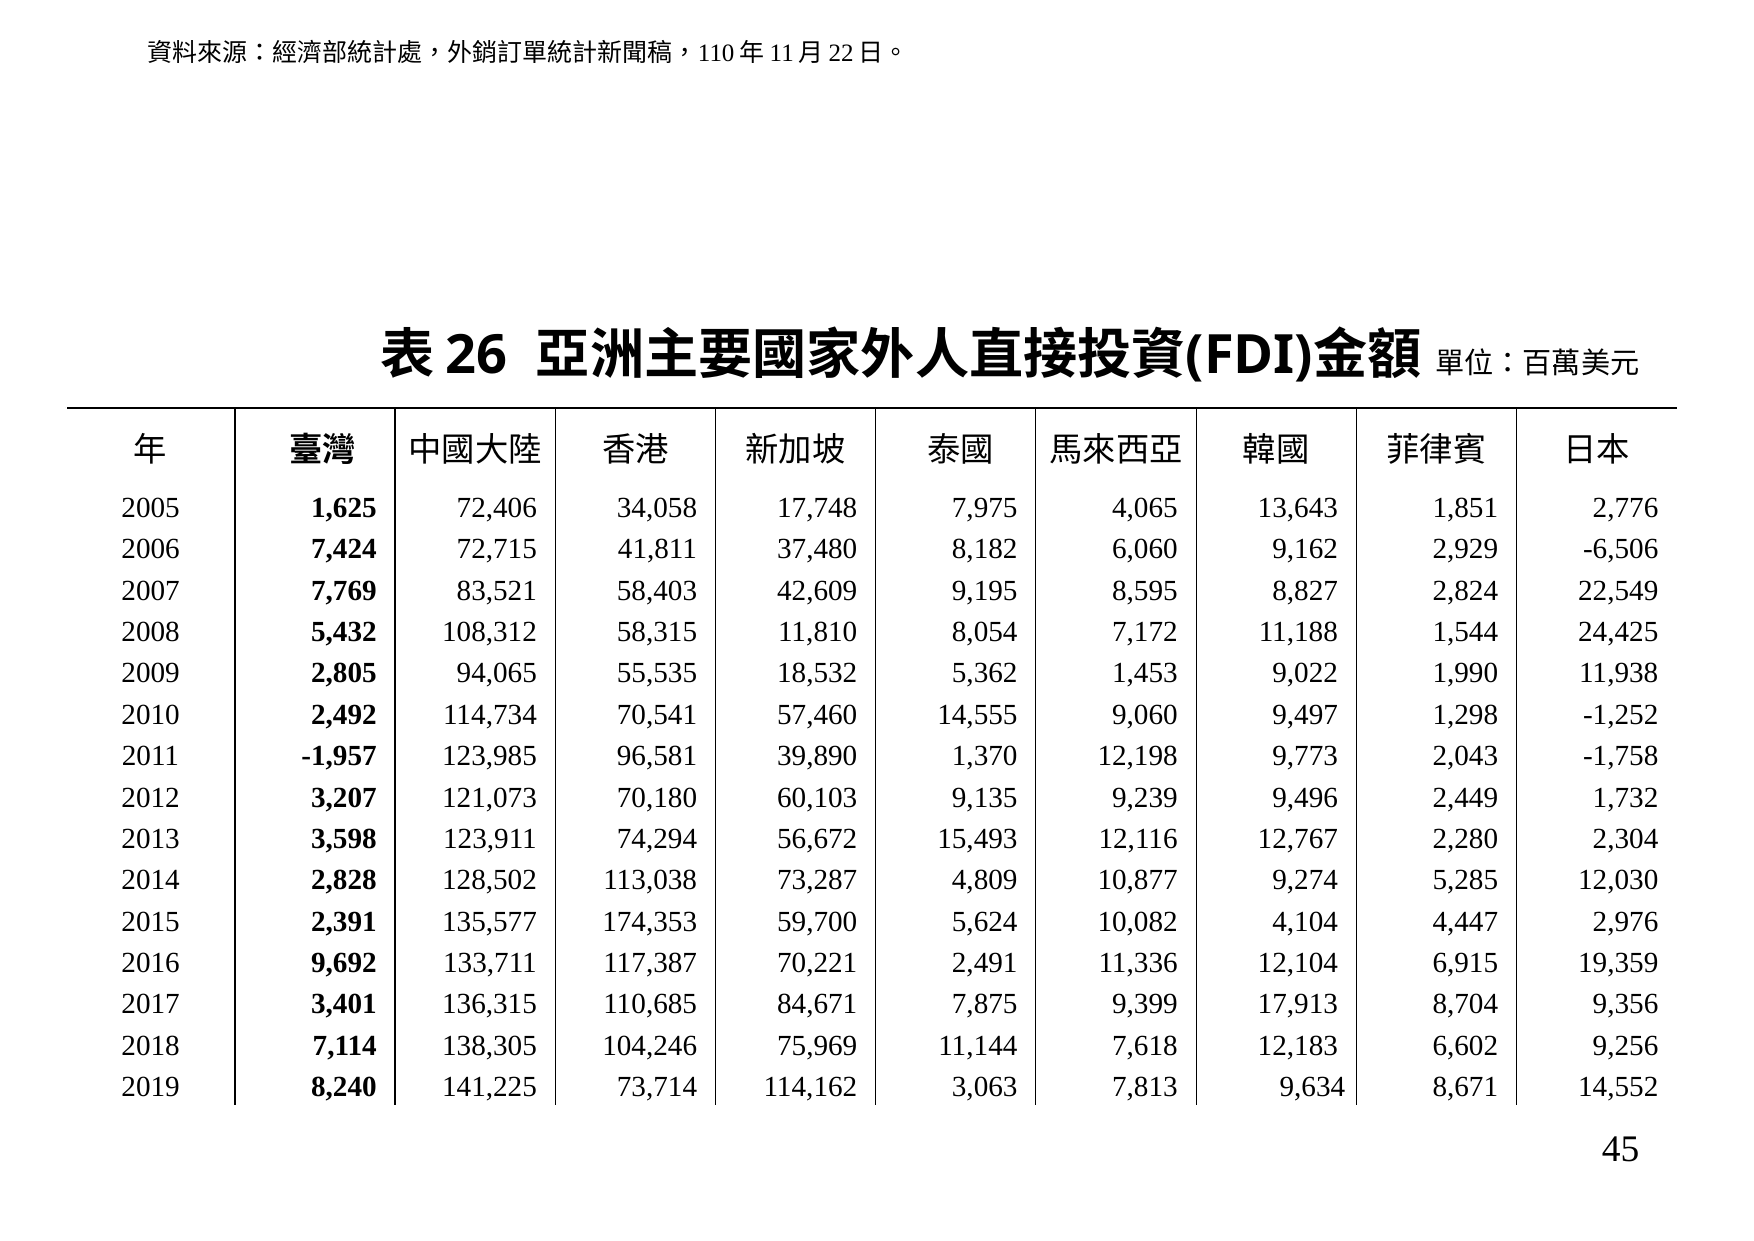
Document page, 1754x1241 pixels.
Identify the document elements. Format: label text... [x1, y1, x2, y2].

table_cell 12,767 [1197, 816, 1356, 857]
table_cell 9,135 [876, 775, 1035, 816]
table_cell 9,496 [1197, 775, 1356, 816]
table_cell 117,387 [556, 940, 715, 981]
table_cell 39,890 [716, 734, 875, 774]
table_cell -1,957 [236, 734, 394, 774]
table_cell 17,913 [1197, 981, 1356, 1023]
table_cell 9,773 [1197, 734, 1356, 774]
table_cell 57,460 [716, 693, 875, 733]
table_cell 2,391 [236, 899, 394, 940]
table_cell 2,776 [1517, 486, 1677, 526]
table_cell 9,162 [1197, 528, 1356, 568]
table_cell 1,298 [1357, 693, 1516, 733]
table_header 日本 [1517, 409, 1677, 485]
table_cell 121,073 [396, 775, 555, 816]
table_cell 72,406 [396, 486, 555, 526]
table_cell 2,449 [1357, 775, 1516, 816]
table_cell 70,541 [556, 693, 715, 733]
table_cell 84,671 [716, 981, 875, 1023]
table_cell 2005 [67, 486, 234, 526]
table_cell 7,172 [1036, 610, 1196, 650]
table_cell 113,038 [556, 857, 715, 898]
table_cell 1,453 [1036, 651, 1196, 692]
table_cell 59,700 [716, 899, 875, 940]
table_cell 9,022 [1197, 651, 1356, 692]
table_cell 10,082 [1036, 899, 1196, 940]
table_cell 42,609 [716, 569, 875, 609]
table_cell 104,246 [556, 1023, 715, 1064]
table_cell 12,104 [1197, 940, 1356, 981]
table_cell 34,058 [556, 486, 715, 526]
table_cell 37,480 [716, 528, 875, 568]
table_cell 1,990 [1357, 651, 1516, 692]
table_cell 4,104 [1197, 899, 1356, 940]
table_cell 11,938 [1517, 651, 1677, 692]
table_cell 8,182 [876, 528, 1035, 568]
table_cell 17,748 [716, 486, 875, 526]
table_cell 94,065 [396, 651, 555, 692]
table_cell 70,221 [716, 940, 875, 981]
table_cell 110,685 [556, 981, 715, 1023]
table_cell 2008 [67, 610, 234, 650]
table_cell 15,493 [876, 816, 1035, 857]
table_cell 8,595 [1036, 569, 1196, 609]
table_cell 9,356 [1517, 981, 1677, 1023]
table_cell 2,280 [1357, 816, 1516, 857]
table_cell 9,634 [1197, 1064, 1356, 1105]
table_cell 19,359 [1517, 940, 1677, 981]
table_cell 7,114 [236, 1023, 394, 1064]
table_cell 9,239 [1036, 775, 1196, 816]
table_cell 4,447 [1357, 899, 1516, 940]
table_cell 9,195 [876, 569, 1035, 609]
table_cell 5,624 [876, 899, 1035, 940]
table_cell 11,810 [716, 610, 875, 650]
table_cell 114,734 [396, 693, 555, 733]
table_cell 73,714 [556, 1064, 715, 1105]
table_cell 24,425 [1517, 610, 1677, 650]
table_cell 12,183 [1197, 1023, 1356, 1064]
text 資料來源：經濟部統計處，外銷訂單統計新聞稿，110年11月22日。 [148, 32, 1639, 69]
table_cell 9,274 [1197, 857, 1356, 898]
table_cell 133,711 [396, 940, 555, 981]
table_cell 13,643 [1197, 486, 1356, 526]
table_cell 6,915 [1357, 940, 1516, 981]
table_cell 70,180 [556, 775, 715, 816]
table_cell 8,671 [1357, 1064, 1516, 1105]
table_cell 2009 [67, 651, 234, 692]
table_cell 2006 [67, 528, 234, 568]
table_cell 58,403 [556, 569, 715, 609]
table_cell 1,370 [876, 734, 1035, 774]
table_cell 2,492 [236, 693, 394, 733]
table_cell 2011 [67, 734, 234, 774]
table_cell 8,240 [236, 1064, 394, 1105]
table_cell 4,809 [876, 857, 1035, 898]
table_cell 2010 [67, 693, 234, 733]
table_cell 2,824 [1357, 569, 1516, 609]
table_cell 12,116 [1036, 816, 1196, 857]
table_cell 1,544 [1357, 610, 1516, 650]
table_cell 2017 [67, 981, 234, 1023]
table_cell 2,304 [1517, 816, 1677, 857]
table_cell 7,875 [876, 981, 1035, 1023]
table_cell 56,672 [716, 816, 875, 857]
table_cell 2014 [67, 857, 234, 898]
table_cell 9,692 [236, 940, 394, 981]
table_cell 11,336 [1036, 940, 1196, 981]
table_header 香港 [556, 409, 715, 485]
table_cell 7,813 [1036, 1064, 1196, 1105]
table_cell 138,305 [396, 1023, 555, 1064]
table_cell 7,769 [236, 569, 394, 609]
text 表26 亞洲主要國家外人直接投資(FDI)金額 單位：百萬美元 [103, 294, 1639, 407]
table_cell 3,401 [236, 981, 394, 1023]
table_cell 174,353 [556, 899, 715, 940]
table_cell 12,030 [1517, 857, 1677, 898]
table_cell 11,144 [876, 1023, 1035, 1064]
table_cell 74,294 [556, 816, 715, 857]
table_cell 108,312 [396, 610, 555, 650]
table_cell 5,285 [1357, 857, 1516, 898]
table_cell 2016 [67, 940, 234, 981]
table_cell 1,732 [1517, 775, 1677, 816]
table_cell 136,315 [396, 981, 555, 1023]
table_cell 5,362 [876, 651, 1035, 692]
table_cell 96,581 [556, 734, 715, 774]
table_cell 9,060 [1036, 693, 1196, 733]
table_cell 75,969 [716, 1023, 875, 1064]
table_cell 8,704 [1357, 981, 1516, 1023]
table_cell 123,911 [396, 816, 555, 857]
table_cell 2018 [67, 1023, 234, 1064]
table_cell 14,552 [1517, 1064, 1677, 1105]
table_cell 7,975 [876, 486, 1035, 526]
table_cell 2,805 [236, 651, 394, 692]
table_cell -1,252 [1517, 693, 1677, 733]
table_cell 2,976 [1517, 899, 1677, 940]
table_cell 8,827 [1197, 569, 1356, 609]
table_cell 2,929 [1357, 528, 1516, 568]
table_cell 58,315 [556, 610, 715, 650]
table_cell 2007 [67, 569, 234, 609]
table_cell 3,063 [876, 1064, 1035, 1105]
table_cell 3,598 [236, 816, 394, 857]
table_cell 141,225 [396, 1064, 555, 1105]
table_cell 8,054 [876, 610, 1035, 650]
table_cell 2013 [67, 816, 234, 857]
table_cell 73,287 [716, 857, 875, 898]
table_cell 6,602 [1357, 1023, 1516, 1064]
table_cell 18,532 [716, 651, 875, 692]
table_header 馬來西亞 [1036, 409, 1196, 485]
table_cell 9,256 [1517, 1023, 1677, 1064]
table_header 臺灣 [236, 409, 394, 485]
table_cell 3,207 [236, 775, 394, 816]
table_cell 114,162 [716, 1064, 875, 1105]
table_cell 135,577 [396, 899, 555, 940]
table_cell 11,188 [1197, 610, 1356, 650]
table_cell 1,851 [1357, 486, 1516, 526]
table_cell 10,877 [1036, 857, 1196, 898]
table_cell 9,399 [1036, 981, 1196, 1023]
table_cell 22,549 [1517, 569, 1677, 609]
table_cell 2,491 [876, 940, 1035, 981]
table_cell 123,985 [396, 734, 555, 774]
table_cell 2019 [67, 1064, 234, 1105]
table_cell 2015 [67, 899, 234, 940]
table_cell 128,502 [396, 857, 555, 898]
table_cell 12,198 [1036, 734, 1196, 774]
table_cell 7,424 [236, 528, 394, 568]
table_header 中國大陸 [396, 409, 555, 485]
table_cell 2,043 [1357, 734, 1516, 774]
table_cell 5,432 [236, 610, 394, 650]
table_header 年 [67, 409, 234, 485]
table_cell 41,811 [556, 528, 715, 568]
table_cell 60,103 [716, 775, 875, 816]
table_cell 2012 [67, 775, 234, 816]
table_cell 6,060 [1036, 528, 1196, 568]
table_cell 4,065 [1036, 486, 1196, 526]
table_cell 1,625 [236, 486, 394, 526]
table_cell -1,758 [1517, 734, 1677, 774]
table_cell -6,506 [1517, 528, 1677, 568]
table_cell 72,715 [396, 528, 555, 568]
table_header 泰國 [876, 409, 1035, 485]
table_cell 83,521 [396, 569, 555, 609]
table_header 菲律賓 [1357, 409, 1516, 485]
table_cell 55,535 [556, 651, 715, 692]
table_cell 14,555 [876, 693, 1035, 733]
table_cell 2,828 [236, 857, 394, 898]
table_cell 9,497 [1197, 693, 1356, 733]
table_header 新加坡 [716, 409, 875, 485]
table_header 韓國 [1197, 409, 1356, 485]
table_cell 7,618 [1036, 1023, 1196, 1064]
